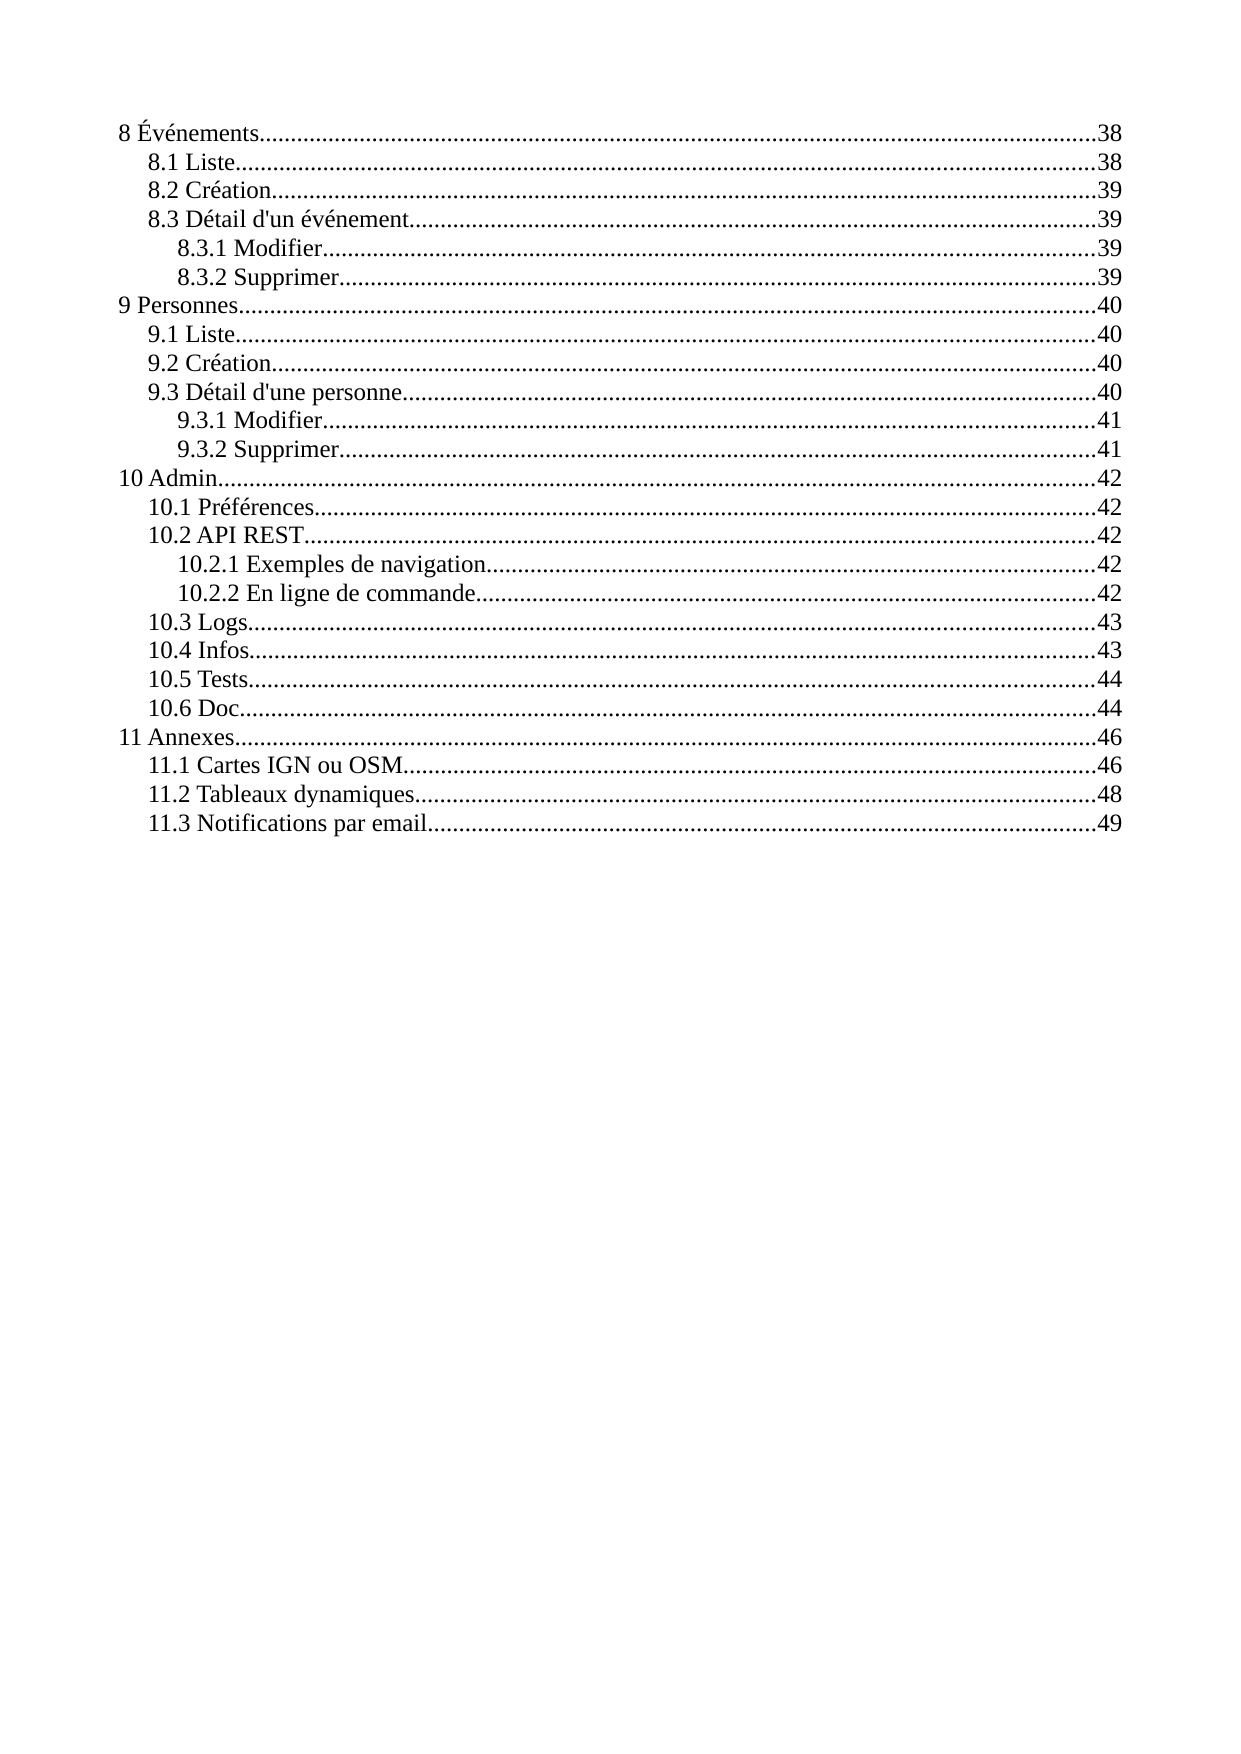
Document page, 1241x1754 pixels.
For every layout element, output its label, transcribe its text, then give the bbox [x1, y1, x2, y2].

text 10.2.2 En ligne de commande 42 [177, 578, 1122, 607]
text 10.4 Infos 43 [148, 636, 1122, 664]
text 9.3.2 Supprimer 41 [177, 434, 1122, 463]
text 8.1 Liste 38 [148, 147, 1122, 176]
text 10.5 Tests 44 [148, 664, 1122, 693]
text 8.3 Détail d'un événement 39 [148, 204, 1122, 233]
text 8.2 Création 39 [148, 176, 1122, 204]
text 9.2 Création 40 [148, 348, 1122, 377]
text 9 Personnes 40 [118, 291, 1122, 319]
text 9.1 Liste 40 [148, 319, 1122, 348]
text 11.2 Tableaux dynamiques 48 [148, 779, 1122, 808]
text 10.3 Logs 43 [148, 607, 1122, 636]
text 10.2.1 Exemples de navigation 42 [177, 549, 1122, 578]
text 10.2 API REST 42 [148, 521, 1122, 549]
text 8.3.1 Modifier 39 [177, 233, 1122, 262]
text 10 Admin 42 [118, 463, 1122, 492]
text 9.3.1 Modifier 41 [177, 406, 1122, 434]
text 11 Annexes 46 [118, 722, 1122, 751]
text 11.3 Notifications par email 49 [148, 808, 1122, 837]
text 8.3.2 Supprimer 39 [177, 262, 1122, 291]
text 8 Événements 38 [118, 118, 1122, 147]
text 9.3 Détail d'une personne 40 [148, 377, 1122, 406]
text 10.6 Doc 44 [148, 693, 1122, 722]
text 10.1 Préférences 42 [148, 492, 1122, 521]
text 11.1 Cartes IGN ou OSM 46 [148, 751, 1122, 779]
